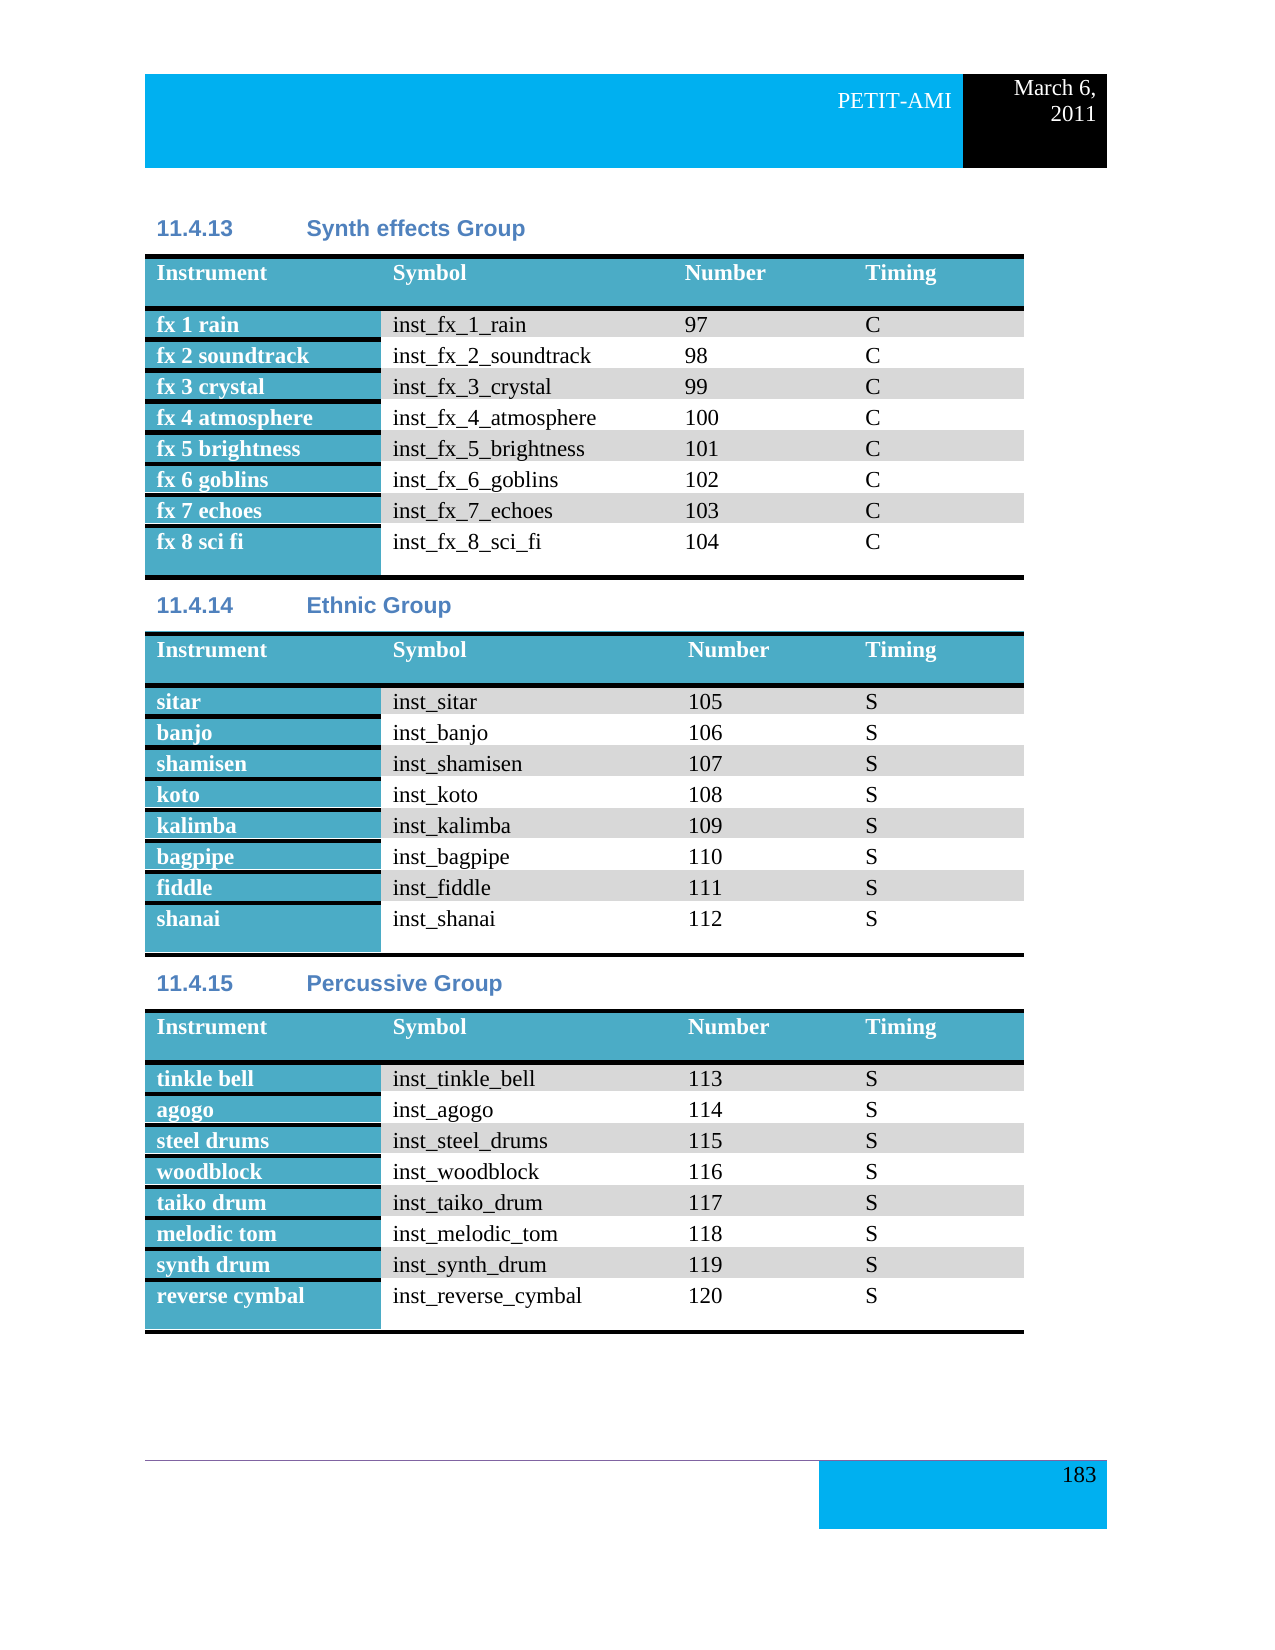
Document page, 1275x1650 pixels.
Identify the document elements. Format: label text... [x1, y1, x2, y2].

table_cell 106 [677, 714, 854, 745]
table_cell 116 [677, 1154, 854, 1184]
table_cell inst_fiddle [381, 870, 677, 901]
table_cell inst_fx_7_echoes [381, 493, 673, 523]
table_cell fx 8 sci fi [145, 528, 381, 575]
table_cell C [854, 461, 1024, 492]
table_cell 101 [673, 430, 854, 461]
table_header Instrument [145, 636, 381, 683]
table_cell S [854, 1278, 1024, 1329]
table_header Symbol [381, 636, 677, 683]
table_cell 99 [673, 368, 854, 399]
table_cell 111 [677, 870, 854, 901]
table_header Number [677, 1013, 854, 1060]
table_header Timing [854, 259, 1024, 306]
table_cell taiko drum [145, 1189, 381, 1216]
table_cell C [854, 493, 1024, 523]
table_cell S [854, 808, 1024, 838]
table_cell C [854, 430, 1024, 461]
table_cell fx 3 crystal [145, 373, 381, 399]
table_cell inst_shanai [381, 901, 677, 952]
table_cell S [854, 714, 1024, 745]
table_cell fx 1 rain [145, 311, 381, 337]
table_cell S [854, 1185, 1024, 1216]
table_cell 113 [677, 1065, 854, 1091]
table_cell 120 [677, 1278, 854, 1329]
table_cell fiddle [145, 874, 381, 901]
table_cell kalimba [145, 812, 381, 838]
table_cell S [854, 776, 1024, 807]
table_cell inst_bagpipe [381, 839, 677, 869]
table_cell 97 [673, 311, 854, 337]
table_cell 109 [677, 808, 854, 838]
table_cell sitar [145, 688, 381, 714]
table_cell inst_woodblock [381, 1154, 677, 1184]
table_cell S [854, 1123, 1024, 1153]
table_cell inst_shamisen [381, 745, 677, 776]
table_cell inst_koto [381, 776, 677, 807]
table_cell inst_fx_2_soundtrack [381, 337, 673, 368]
table_cell S [854, 1091, 1024, 1122]
subtitle Synth effects Group [156, 215, 1118, 242]
table_cell inst_fx_3_crystal [381, 368, 673, 399]
table_cell shanai [145, 905, 381, 952]
table_cell 102 [673, 461, 854, 492]
table_cell woodblock [145, 1158, 381, 1184]
table_cell synth drum [145, 1251, 381, 1278]
table_cell inst_synth_drum [381, 1247, 677, 1278]
table_cell 98 [673, 337, 854, 368]
table_cell fx 4 atmosphere [145, 404, 381, 430]
table_cell inst_taiko_drum [381, 1185, 677, 1216]
table_header Timing [854, 636, 1024, 683]
table_cell S [854, 901, 1024, 952]
table_cell bagpipe [145, 843, 381, 869]
table_cell 110 [677, 839, 854, 869]
table_cell 117 [677, 1185, 854, 1216]
table_cell 104 [673, 524, 854, 575]
table_cell inst_fx_4_atmosphere [381, 399, 673, 430]
table_cell 114 [677, 1091, 854, 1122]
subtitle Percussive Group [156, 969, 1118, 996]
table_cell S [854, 870, 1024, 901]
table_cell S [854, 1216, 1024, 1247]
table_header Symbol [381, 1013, 677, 1060]
table_header Timing [854, 1013, 1024, 1060]
table_cell C [854, 311, 1024, 337]
table_cell 118 [677, 1216, 854, 1247]
table_cell inst_banjo [381, 714, 677, 745]
table_cell fx 7 echoes [145, 497, 381, 523]
table_cell 107 [677, 745, 854, 776]
table_cell melodic tom [145, 1220, 381, 1247]
table_cell fx 6 goblins [145, 466, 381, 492]
table_cell C [854, 337, 1024, 368]
table_cell shamisen [145, 750, 381, 776]
table_cell inst_fx_1_rain [381, 311, 673, 337]
table_cell S [854, 688, 1024, 714]
table_cell inst_steel_drums [381, 1123, 677, 1153]
table_cell C [854, 368, 1024, 399]
table_cell S [854, 745, 1024, 776]
table_cell inst_fx_5_brightness [381, 430, 673, 461]
table_cell S [854, 839, 1024, 869]
table_header Instrument [145, 1013, 381, 1060]
table_cell S [854, 1247, 1024, 1278]
table_cell C [854, 524, 1024, 575]
table_cell 112 [677, 901, 854, 952]
table_cell reverse cymbal [145, 1282, 381, 1329]
table_cell 103 [673, 493, 854, 523]
table_cell steel drums [145, 1127, 381, 1153]
table_cell agogo [145, 1096, 381, 1122]
table_header Number [673, 259, 854, 306]
table_cell inst_reverse_cymbal [381, 1278, 677, 1329]
table_cell 100 [673, 399, 854, 430]
table_cell S [854, 1154, 1024, 1184]
table_cell inst_agogo [381, 1091, 677, 1122]
table_cell C [854, 399, 1024, 430]
table_header Symbol [381, 259, 673, 306]
subtitle Ethnic Group [156, 592, 1118, 619]
table_cell 119 [677, 1247, 854, 1278]
table_cell S [854, 1065, 1024, 1091]
table_cell 105 [677, 688, 854, 714]
table_cell inst_fx_8_sci_fi [381, 524, 673, 575]
table_cell inst_sitar [381, 688, 677, 714]
table_cell koto [145, 781, 381, 807]
table_cell inst_kalimba [381, 808, 677, 838]
table_cell 115 [677, 1123, 854, 1153]
table_cell fx 2 soundtrack [145, 342, 381, 368]
table_cell inst_fx_6_goblins [381, 461, 673, 492]
table_cell fx 5 brightness [145, 435, 381, 461]
table_header Instrument [145, 259, 381, 306]
table_cell inst_melodic_tom [381, 1216, 677, 1247]
table_cell inst_tinkle_bell [381, 1065, 677, 1091]
table_cell banjo [145, 719, 381, 745]
table_cell tinkle bell [145, 1065, 381, 1091]
table_cell 108 [677, 776, 854, 807]
table_header Number [677, 636, 854, 683]
